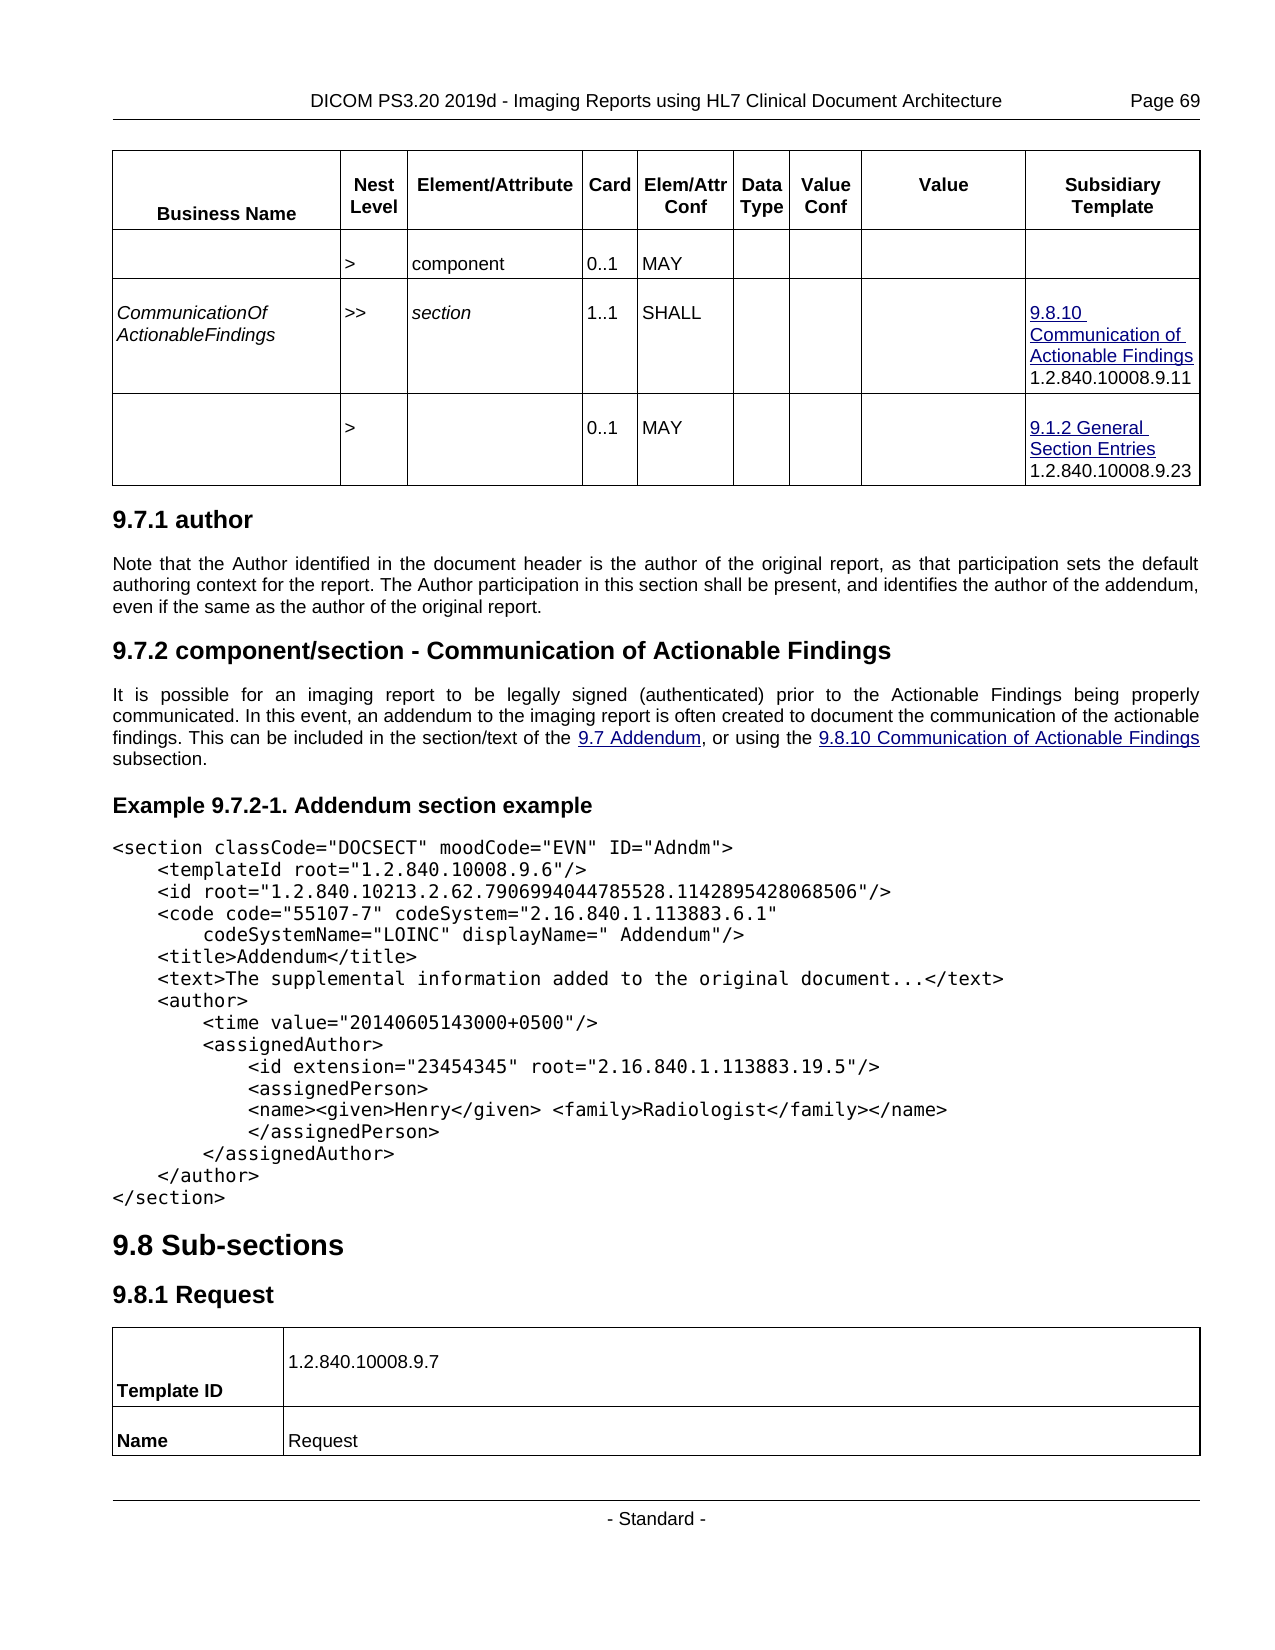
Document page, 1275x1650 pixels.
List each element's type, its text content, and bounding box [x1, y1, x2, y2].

table_header Elem/Attr Conf [638, 151, 733, 228]
table_header Value Conf [790, 151, 861, 228]
table_cell MAY [638, 230, 733, 278]
table_cell [790, 394, 861, 485]
table_cell 9.8.10 Communication of Actionable Findings 1.2.840.10008.9.11 [1026, 279, 1199, 392]
table_header Business Name [113, 151, 340, 228]
text <section classCode="DOCSECT" moodCode="EVN" ID="Adndm"> <templateId root="1.2.840.10008.9.6"/> <id root="1.2.840.10213.2.62.7906994044785528.1142895428068506"/> <code code="55107-7" codeSystem="2.16.840.1.113883.6.1" codeSystemName="LOINC" displayName=" Addendum"/> <title>Addendum</title> <text>The supplemental information added to the original document...</text> <author> <time value="20140605143000+0500"/> <assignedAuthor> <id extension="23454345" root="2.16.840.1.113883.19.5"/> <assignedPerson> <name><given>Henry</given> <family>Radiologist</family></name> </assignedPerson> </assignedAuthor> </author> </section> [112, 837, 1200, 1209]
table_cell [862, 279, 1025, 392]
table_cell [862, 230, 1025, 278]
table_cell 9.1.2 General Section Entries 1.2.840.10008.9.23 [1026, 394, 1199, 485]
table_cell [734, 394, 789, 485]
table_cell [113, 230, 340, 278]
text 9.7.2 component/section - Communication of Actionable Findings [112, 636, 1200, 665]
table_header Data Type [734, 151, 789, 228]
text Example 9.7.2-1. Addendum section example [112, 792, 1200, 818]
table_cell SHALL [638, 279, 733, 392]
text Note that the Author identified in the document header is the author of the original report, as that participation sets the default authoring context for the report. The Author participation in this section shall be present, and identifies the author of the addendum, even if the same as the author of the original report. [112, 553, 1200, 617]
text 9.7.1 author [112, 505, 1200, 534]
table_cell > [341, 230, 407, 278]
table_header Nest Level [341, 151, 407, 228]
table_cell [113, 394, 340, 485]
table_header Value [862, 151, 1025, 228]
text 9.8 Sub-sections [112, 1227, 1200, 1261]
table_cell [734, 230, 789, 278]
table_cell > [341, 394, 407, 485]
table_header Element/​Attribute [408, 151, 582, 228]
table_header 1.2.840.10008.9.7 [284, 1328, 1199, 1406]
table_cell MAY [638, 394, 733, 485]
table_cell >> [341, 279, 407, 392]
table_cell [408, 394, 582, 485]
table_cell [862, 394, 1025, 485]
table_header Card [583, 151, 637, 228]
table_cell 0..1 [583, 394, 637, 485]
table_cell Name [113, 1407, 283, 1455]
table_cell Request [284, 1407, 1199, 1455]
table_cell [790, 279, 861, 392]
table_cell Communication​Of​Actionable​Findings [113, 279, 340, 392]
table_cell component [408, 230, 582, 278]
table_cell section [408, 279, 582, 392]
text 9.8.1 Request [112, 1280, 1200, 1308]
table_cell 0..1 [583, 230, 637, 278]
text It is possible for an imaging report to be legally signed (authenticated) prior to the Actionable Findings being properly communicated. In this event, an addendum to the imaging report is often created to document the communication of the actionable findings. This can be included in the section/text of the 9.7 Addendum, or using the 9.8.10 Communication of Actionable Findings subsection. [112, 683, 1200, 770]
table_header Subsidiary Template [1026, 151, 1199, 228]
table_cell [790, 230, 861, 278]
table_cell 1..1 [583, 279, 637, 392]
table_cell [734, 279, 789, 392]
table_header Template ID [113, 1328, 283, 1406]
table_cell [1026, 230, 1199, 278]
